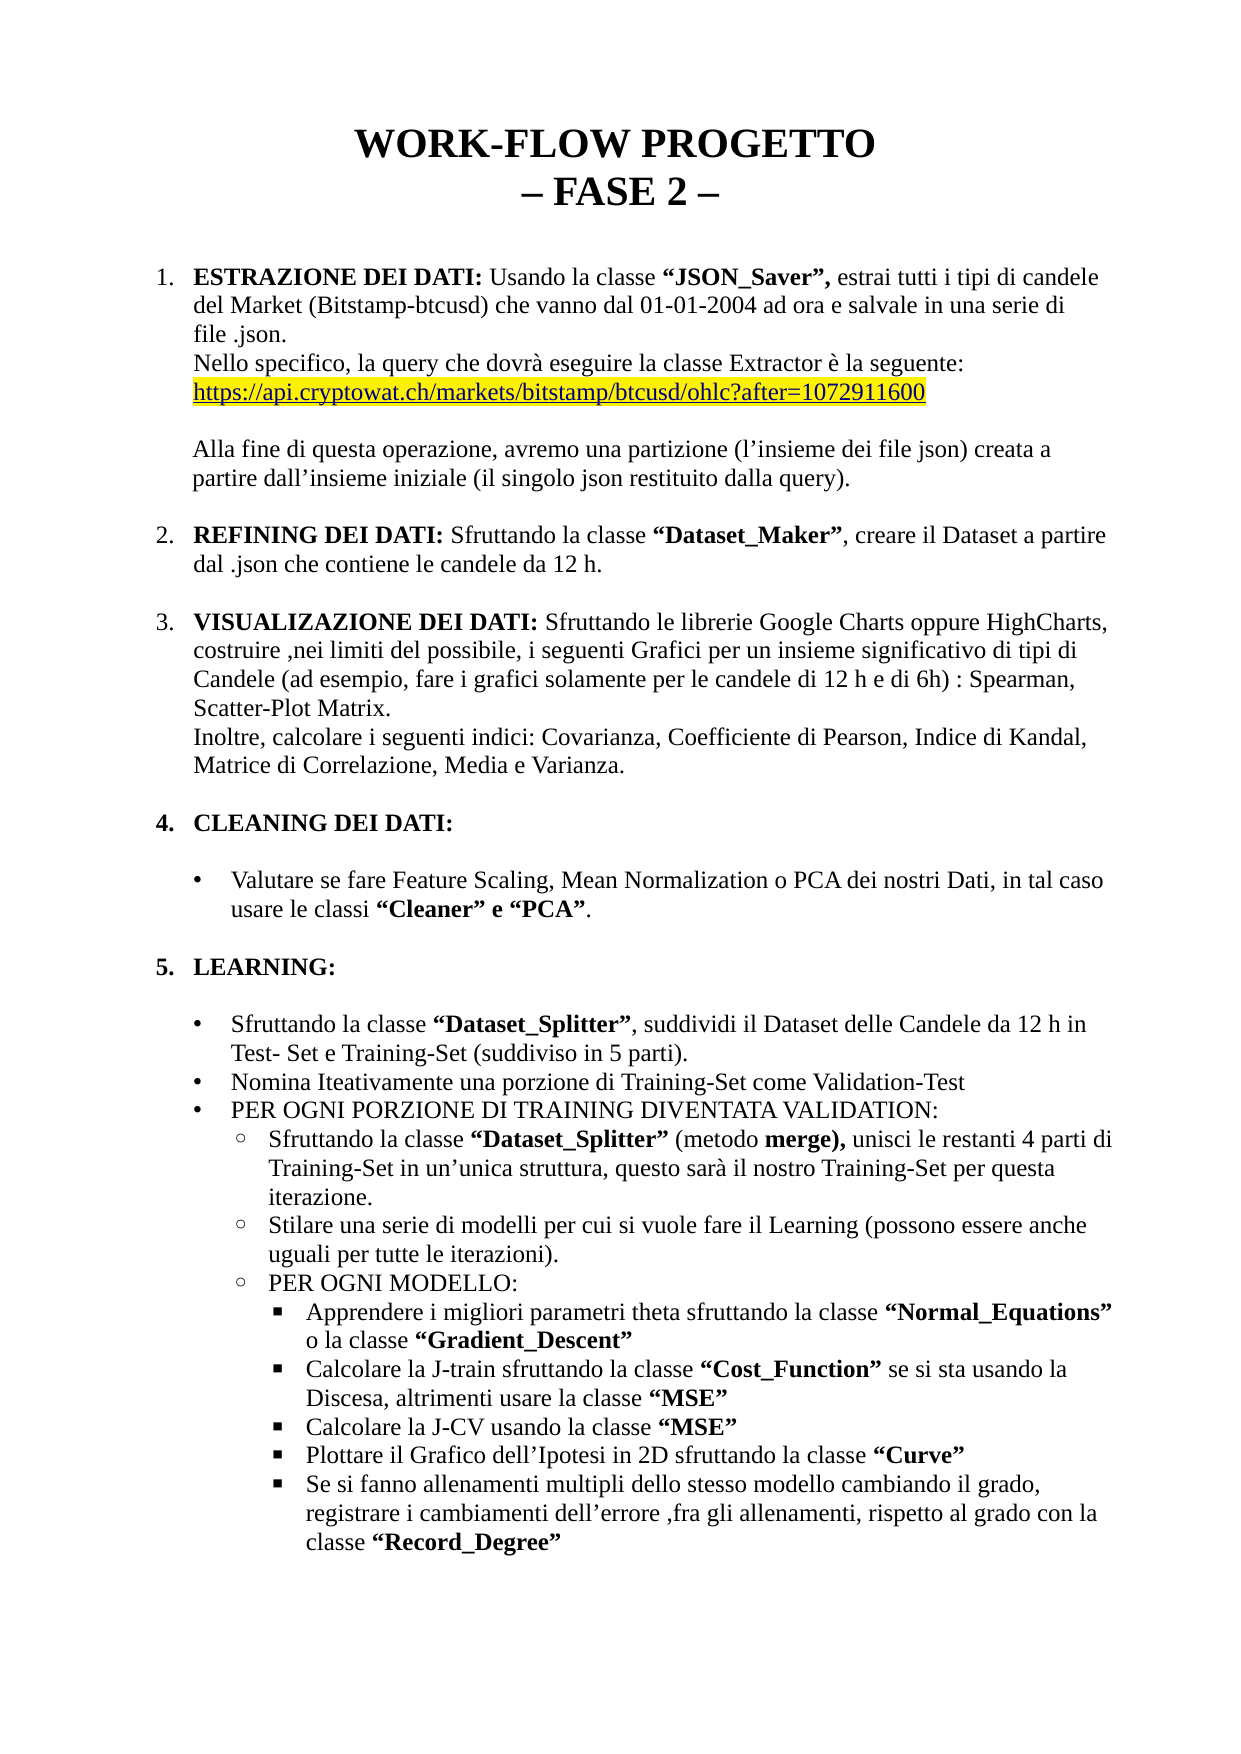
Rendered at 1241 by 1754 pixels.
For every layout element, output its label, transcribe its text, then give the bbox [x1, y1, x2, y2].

list Inoltre, calcolare i seguenti indici: Covarianza, Coefficiente di Pearson, Indice di Kandal, Matrice di Correlazione, Media e Varianza. [156, 722, 1122, 779]
list CLEANING DEI DATI: [156, 808, 1122, 837]
list Apprendere i migliori parametri theta sfruttando la classe “Normal_Equations” o la classe “Gradient_Descent” [268, 1297, 1122, 1354]
list Se si fanno allenamenti multipli dello stesso modello cambiando il grado, registrare i cambiamenti dell’errore ,fra gli allenamenti, rispetto al grado con la classe “Record_Degree” [268, 1469, 1122, 1556]
list PER OGNI PORZIONE DI TRAINING DIVENTATA VALIDATION: [193, 1096, 1122, 1124]
list Calcolare la J-train sfruttando la classe “Cost_Function” se si sta usando la Discesa, altrimenti usare la classe “MSE” [268, 1354, 1122, 1412]
list Sfruttando la classe “Dataset_Splitter” (metodo merge), unisci le restanti 4 parti di Training-Set in un’unica struttura, questo sarà il nostro Training-Set per questa iterazione. [231, 1124, 1122, 1211]
list Stilare una serie di modelli per cui si vuole fare il Learning (possono essere anche uguali per tutte le iterazioni). [231, 1211, 1122, 1268]
list https://api.cryptowat.ch/markets/bitstamp/btcusd/ohlc?after=1072911600 [156, 377, 1122, 406]
text Alla fine di questa operazione, avremo una partizione (l’insieme dei file json) creata a partire dall’insieme iniziale (il singolo json restituito dalla query). [118, 434, 1122, 492]
list LEARNING: [156, 952, 1122, 981]
list Plottare il Grafico dell’Ipotesi in 2D sfruttando la classe “Curve” [268, 1441, 1122, 1469]
list Nomina Iteativamente una porzione di Training-Set come Validation-Test [193, 1067, 1122, 1096]
text – FASE 2 – [118, 166, 1122, 214]
list Sfruttando la classe “Dataset_Splitter”, suddividi il Dataset delle Candele da 12 h in Test- Set e Training-Set (suddiviso in 5 parti). [193, 1009, 1122, 1067]
list REFINING DEI DATI: Sfruttando la classe “Dataset_Maker”, creare il Dataset a partire dal .json che contiene le candele da 12 h. [156, 521, 1122, 578]
list Valutare se fare Feature Scaling, Mean Normalization o PCA dei nostri Dati, in tal caso usare le classi “Cleaner” e “PCA”. [193, 866, 1122, 923]
list Calcolare la J-CV usando la classe “MSE” [268, 1412, 1122, 1441]
list Nello specifico, la query che dovrà eseguire la classe Extractor è la seguente: [156, 348, 1122, 377]
list ESTRAZIONE DEI DATI: Usando la classe “JSON_Saver”, estrai tutti i tipi di candele del Market (Bitstamp-btcusd) che vanno dal 01-01-2004 ad ora e salvale in una serie di file .json. [156, 262, 1122, 348]
list VISUALIZAZIONE DEI DATI: Sfruttando le librerie Google Charts oppure HighCharts, costruire ,nei limiti del possibile, i seguenti Grafici per un insieme significativo di tipi di Candele (ad esempio, fare i grafici solamente per le candele di 12 h e di 6h) : Spearman, Scatter-Plot Matrix. [156, 607, 1122, 722]
text WORK-FLOW PROGETTO [118, 118, 1122, 166]
list PER OGNI MODELLO: [231, 1268, 1122, 1297]
